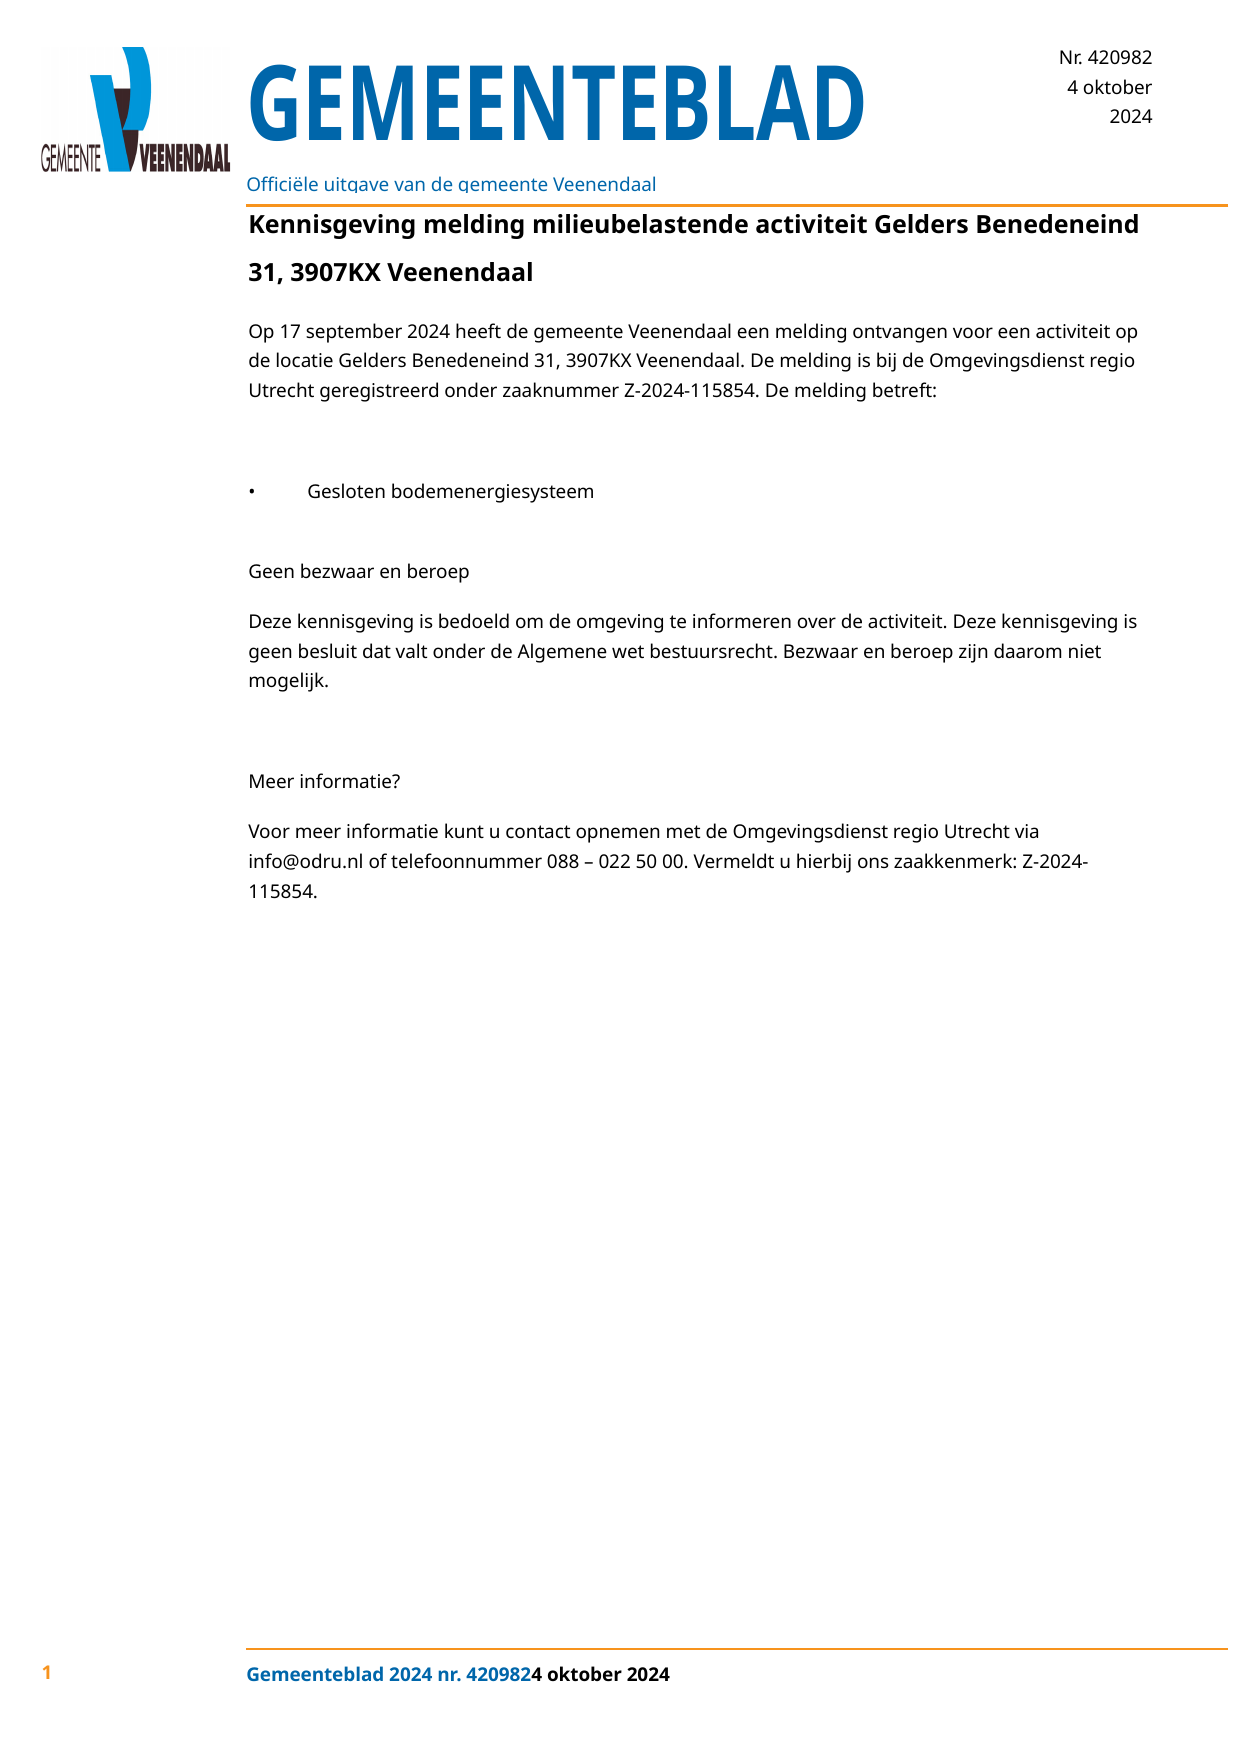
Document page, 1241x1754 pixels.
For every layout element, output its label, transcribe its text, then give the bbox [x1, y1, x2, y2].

picture [41, 47, 130, 172]
text Op 17 september 2024 heeft de gemeente Veenendaal een melding ontvangen voor een activiteit op de locatie Gelders Benedeneind 31, 3907KX Veenendaal. De melding is bij de Omgevingsdienst regio Utrecht geregistreerd onder zaaknummer Z-2024-115854. De melding betreft: [248, 318, 1152, 403]
picture [123, 47, 231, 172]
text Deze kennisgeving is bedoeld om de omgeving te informeren over de activiteit. Deze kennisgeving is geen besluit dat valt onder de Algemene wet bestuursrecht. Bezwaar en beroep zijn daarom niet mogelijk. [248, 608, 1152, 693]
list Gesloten bodemenergiesysteem [248, 478, 1152, 504]
text Geen bezwaar en beroep [248, 558, 1152, 584]
text Meer informatie? [248, 768, 1152, 794]
text Kennisgeving melding milieubelastende activiteit Gelders Benedeneind 31, 3907KX Veenendaal [248, 207, 1152, 288]
text Voor meer informatie kunt u contact opnemen met de Omgevingsdienst regio Utrecht via info@odru.nl of telefoonnummer 088 – 022 50 00. Vermeldt u hierbij ons zaakkenmerk: Z-2024-115854. [248, 819, 1152, 904]
